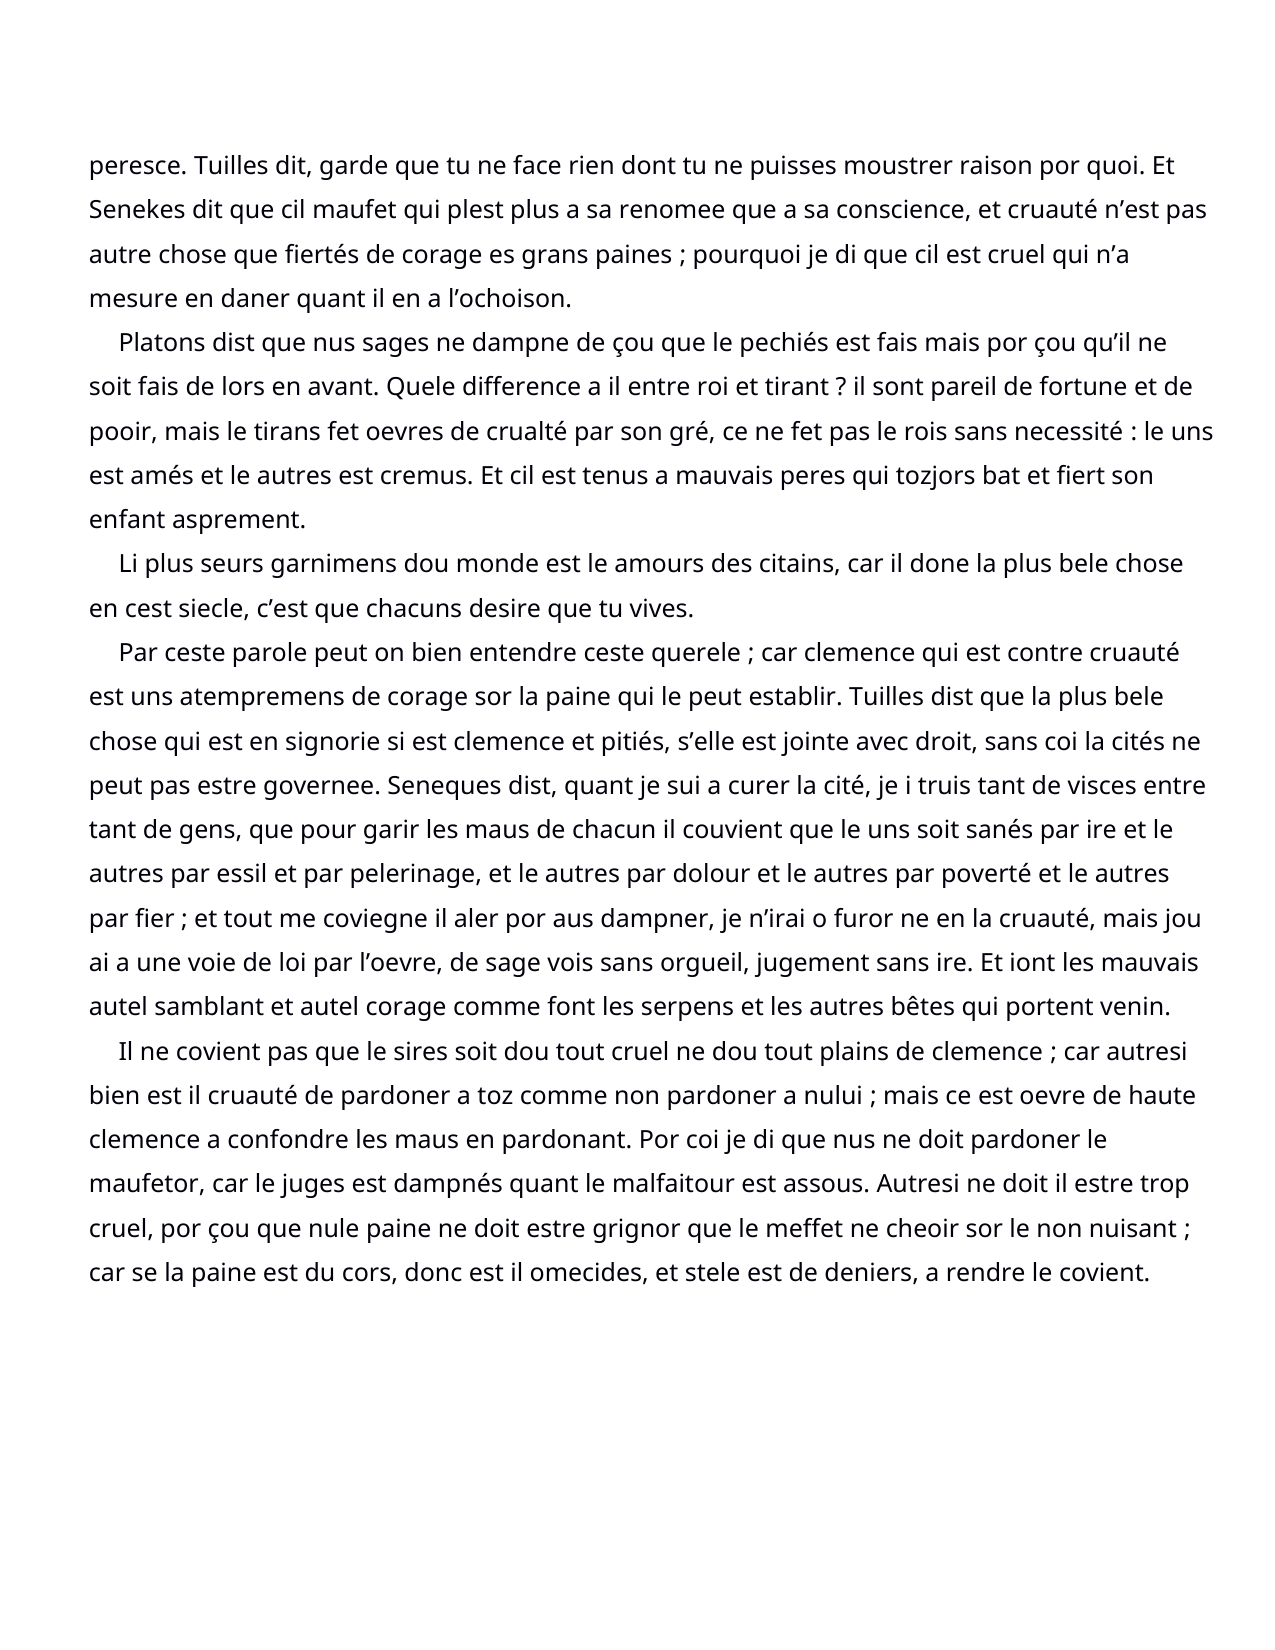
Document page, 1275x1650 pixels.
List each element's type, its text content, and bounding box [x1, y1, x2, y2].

text Par ceste parole peut on bien entendre ceste querele ; car clemence qui est contre cruauté est uns atempremens de corage sor la paine qui le peut establir. Tuilles dist que la plus bele chose qui est en signorie si est clemence et pitiés, s’elle est jointe avec droit, sans coi la cités ne peut pas estre governee. Seneques dist, quant je sui a curer la cité, je i truis tant de visces entre tant de gens, que pour garir les maus de chacun il couvient que le uns soit sanés par ire et le autres par essil et par pelerinage, et le autres par dolour et le autres par poverté et le autres par fier ; et tout me coviegne il aler por aus dampner, je n’irai o furor ne en la cruauté, mais jou ai a une voie de loi par l’oevre, de sage vois sans orgueil, jugement sans ire. Et iont les mauvais autel samblant et autel corage comme font les serpens et les autres bêtes qui portent venin. [89, 635, 1216, 1023]
text Il ne covient pas que le sires soit dou tout cruel ne dou tout plains de clemence ; car autresi bien est il cruauté de pardoner a toz comme non pardoner a nului ; mais ce est oevre de haute clemence a confondre les maus en pardonant. Por coi je di que nus ne doit pardoner le maufetor, car le juges est dampnés quant le malfaitour est assous. Autresi ne doit il estre trop cruel, por çou que nule paine ne doit estre grignor que le meffet ne cheoir sor le non nuisant ; car se la paine est du cors, donc est il omecides, et stele est de deniers, a rendre le covient. [89, 1033, 1216, 1288]
text Li plus seurs garnimens dou monde est le amours des citains, car il done la plus bele chose en cest siecle, c’est que chacuns desire que tu vives. [89, 546, 1216, 624]
text peresce. Tuilles dit, garde que tu ne face rien dont tu ne puisses moustrer raison por quoi. Et Senekes dit que cil maufet qui plest plus a sa renomee que a sa conscience, et cruauté n’est pas autre chose que fiertés de corage es grans paines ; pourquoi je di que cil est cruel qui n’a mesure en daner quant il en a l’ochoison. [89, 148, 1216, 314]
text Platons dist que nus sages ne dampne de çou que le pechiés est fais mais por çou qu’il ne soit fais de lors en avant. Quele difference a il entre roi et tirant ? il sont pareil de fortune et de pooir, mais le tirans fet oevres de crualté par son gré, ce ne fet pas le rois sans necessité : le uns est amés et le autres est cremus. Et cil est tenus a mauvais peres qui tozjors bat et fiert son enfant asprement. [89, 325, 1216, 536]
